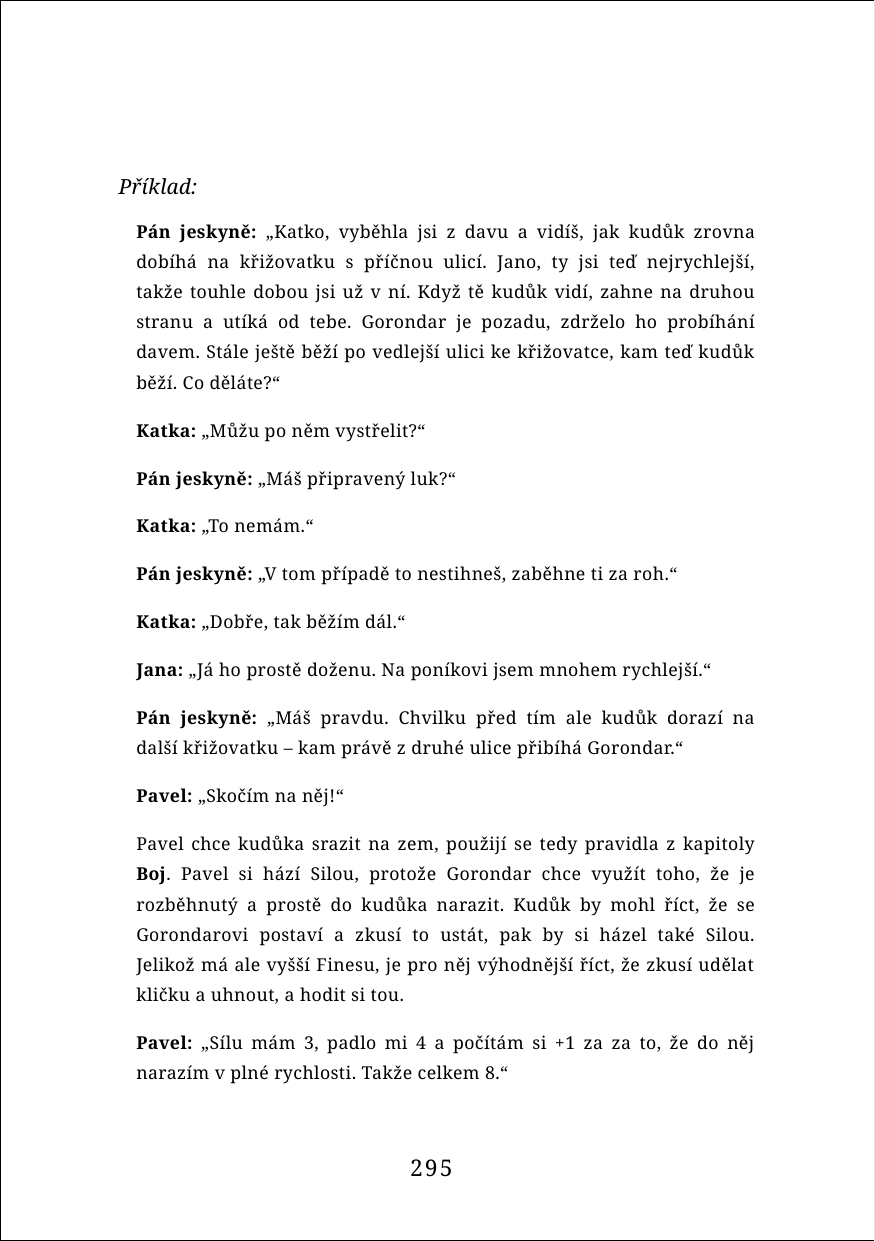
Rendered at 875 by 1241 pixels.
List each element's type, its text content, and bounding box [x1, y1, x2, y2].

text Pán jeskyně: „Katko, vyběhla jsi z davu a vidíš, jak kudůk zrovna dobíhá na křižovatku s příčnou ulicí. Jano, ty jsi teď nejrychlejší, takže touhle dobou jsi už v ní. Když tě kudůk vidí, zahne na druhou stranu a utíká od tebe. Gorondar je pozadu, zdrželo ho probíhání davem. Stále ještě běží po vedlejší ulici ke křižovatce, kam teď kudůk běží. Co děláte?“ [136, 219, 756, 394]
text Pán jeskyně: „Máš pravdu. Chvilku před tím ale kudůk dorazí na další křižovatku – kam právě z druhé ulice přibíhá Gorondar.“ [136, 706, 756, 760]
text Pán jeskyně: „Máš připravený luk?“ [136, 466, 756, 490]
text Katka: „Můžu po něm vystřelit?“ [136, 418, 756, 442]
text Příklad: [118, 172, 756, 200]
text Pavel chce kudůka srazit na zem, použijí se tedy pravidla z kapitoly Boj. Pavel si hází Silou, protože Gorondar chce využít toho, že je rozběhnutý a prostě do kudůka narazit. Kudůk by mohl říct, že se Gorondarovi postaví a zkusí to ustát, pak by si házel také Silou. Jelikož má ale vyšší Finesu, je pro něj výhodnější říct, že zkusí udělat kličku a uhnout, a hodit si tou. [136, 832, 756, 1007]
text Pán jeskyně: „V tom případě to nestihneš, zaběhne ti za roh.“ [136, 562, 756, 586]
text Pavel: „Skočím na něj!“ [136, 784, 756, 808]
text Jana: „Já ho prostě doženu. Na poníkovi jsem mnohem rychlejší.“ [136, 658, 756, 682]
text Pavel: „Sílu mám 3, padlo mi 4 a počítám si +1 za za to, že do něj narazím v plné rychlosti. Takže celkem 8.“ [136, 1031, 756, 1085]
text Katka: „To nemám.“ [136, 514, 756, 538]
text Katka: „Dobře, tak běžím dál.“ [136, 610, 756, 634]
